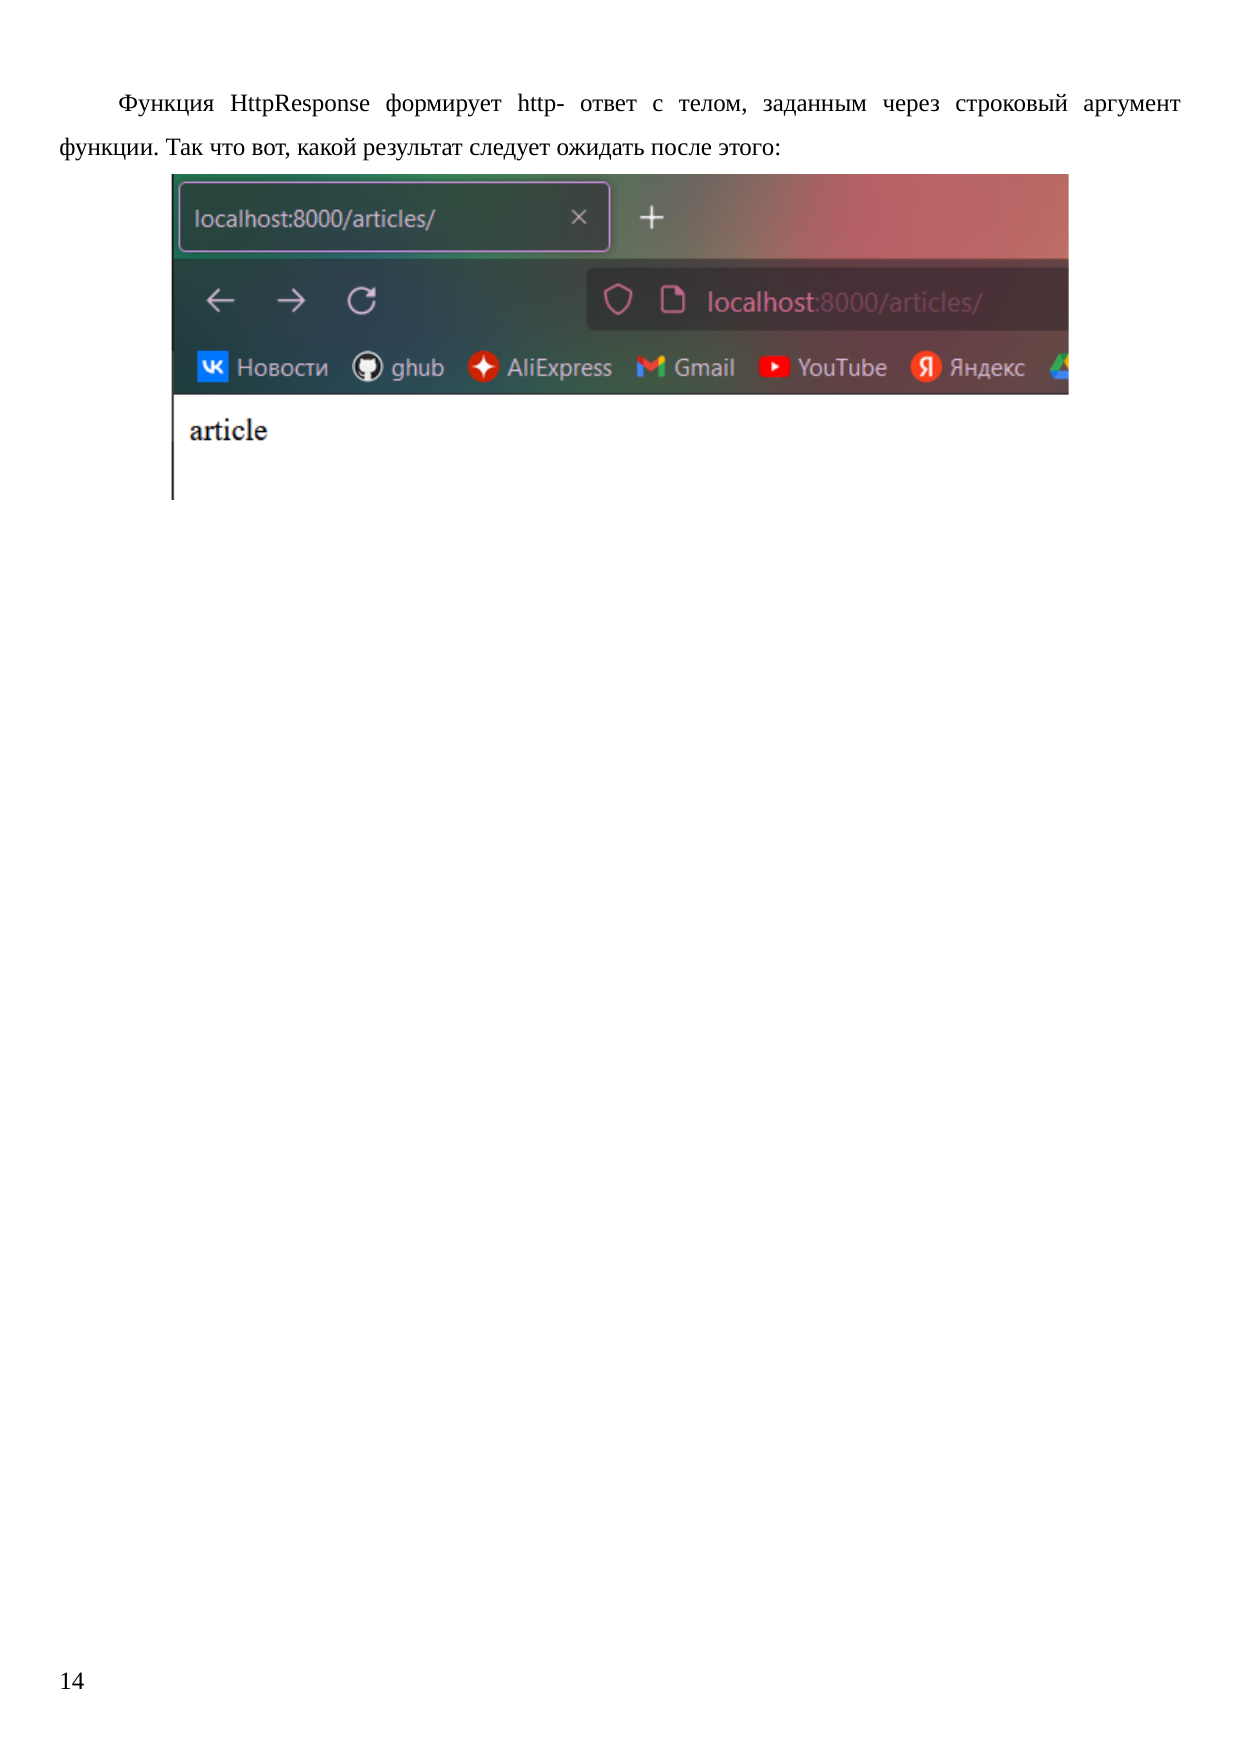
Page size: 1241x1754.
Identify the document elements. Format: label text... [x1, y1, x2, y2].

text Функция HttpResponse формирует http- ответ с телом, заданным через строковый аргумент функции. Так что вот, какой результат следует ожидать после этого: [59, 88, 1181, 160]
picture [171, 174, 1069, 500]
